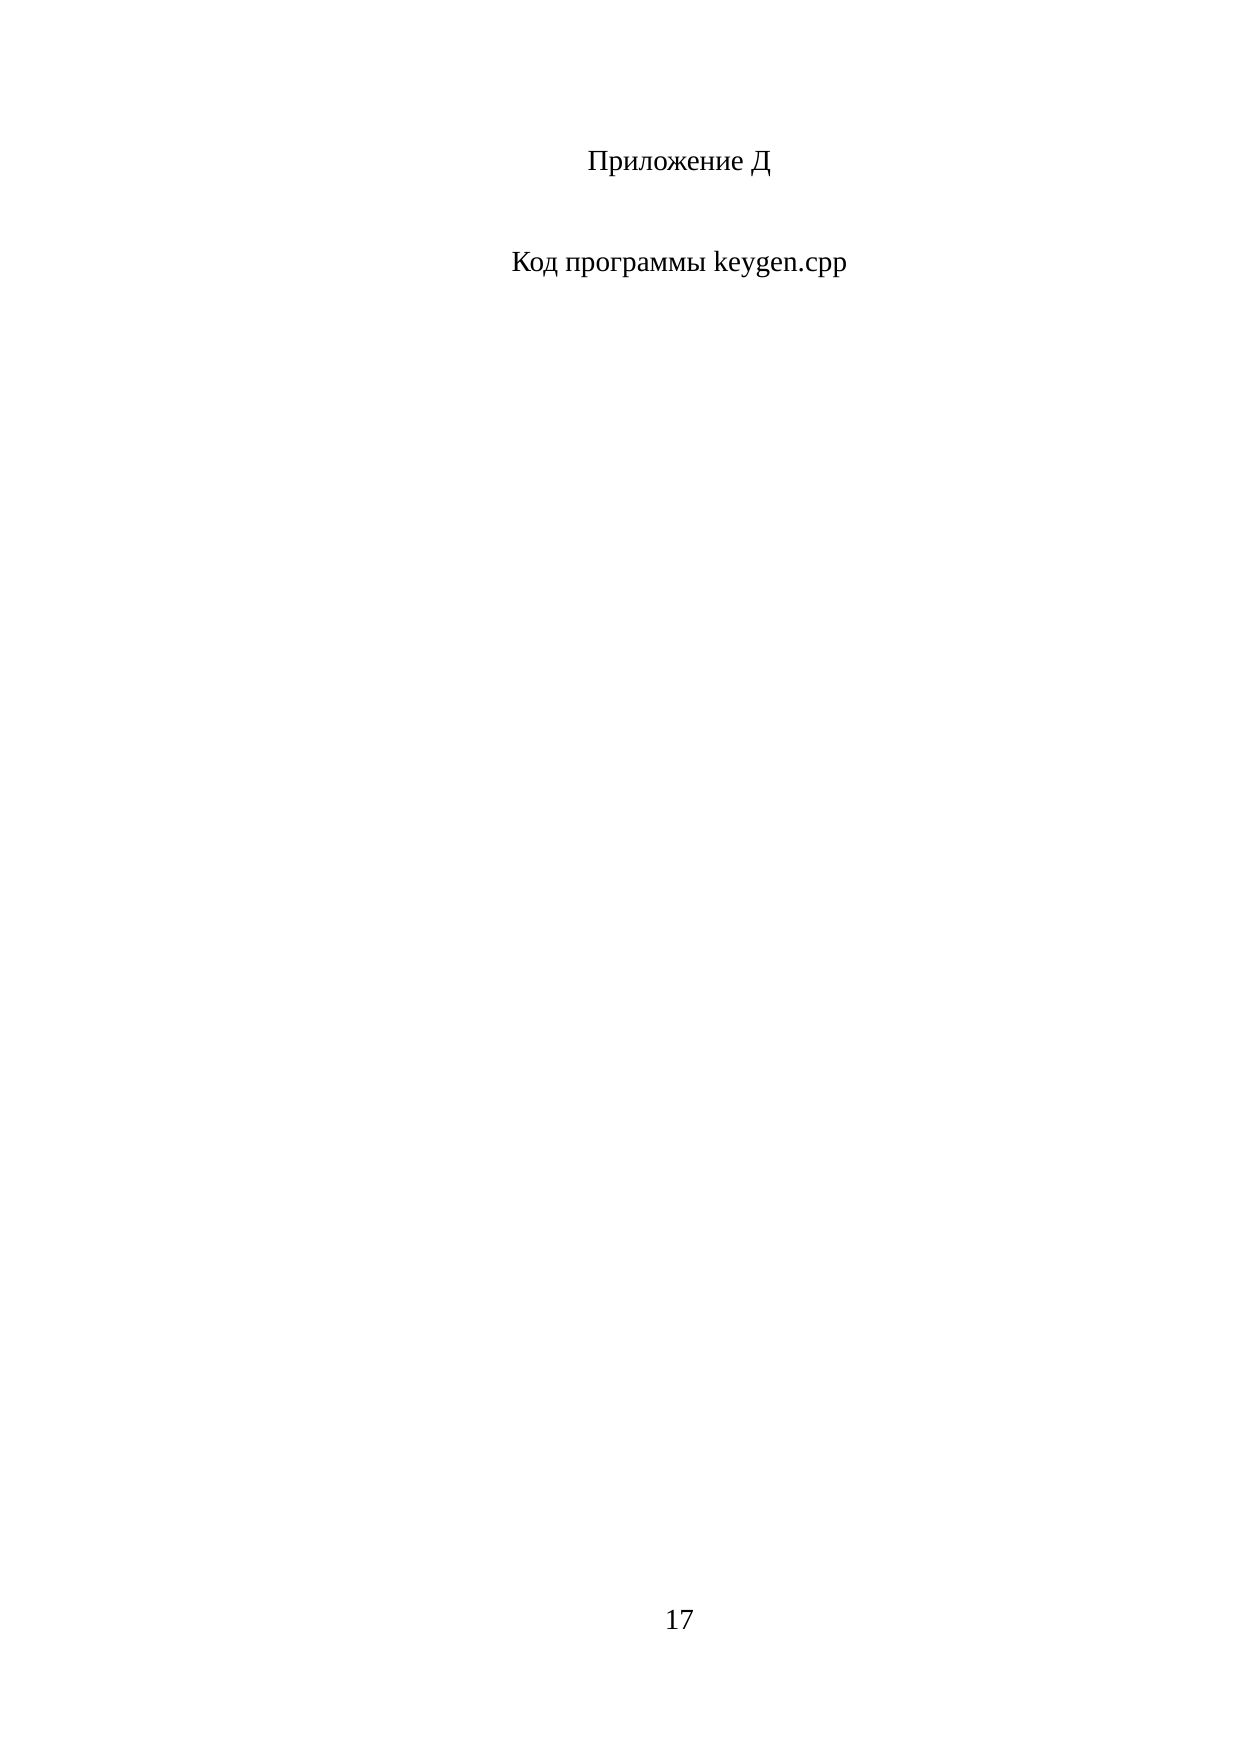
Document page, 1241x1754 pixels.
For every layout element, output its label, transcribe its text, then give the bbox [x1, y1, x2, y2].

subtitle Приложение Д [177, 143, 1181, 177]
text Код программы keygen.cpp [177, 244, 1181, 277]
